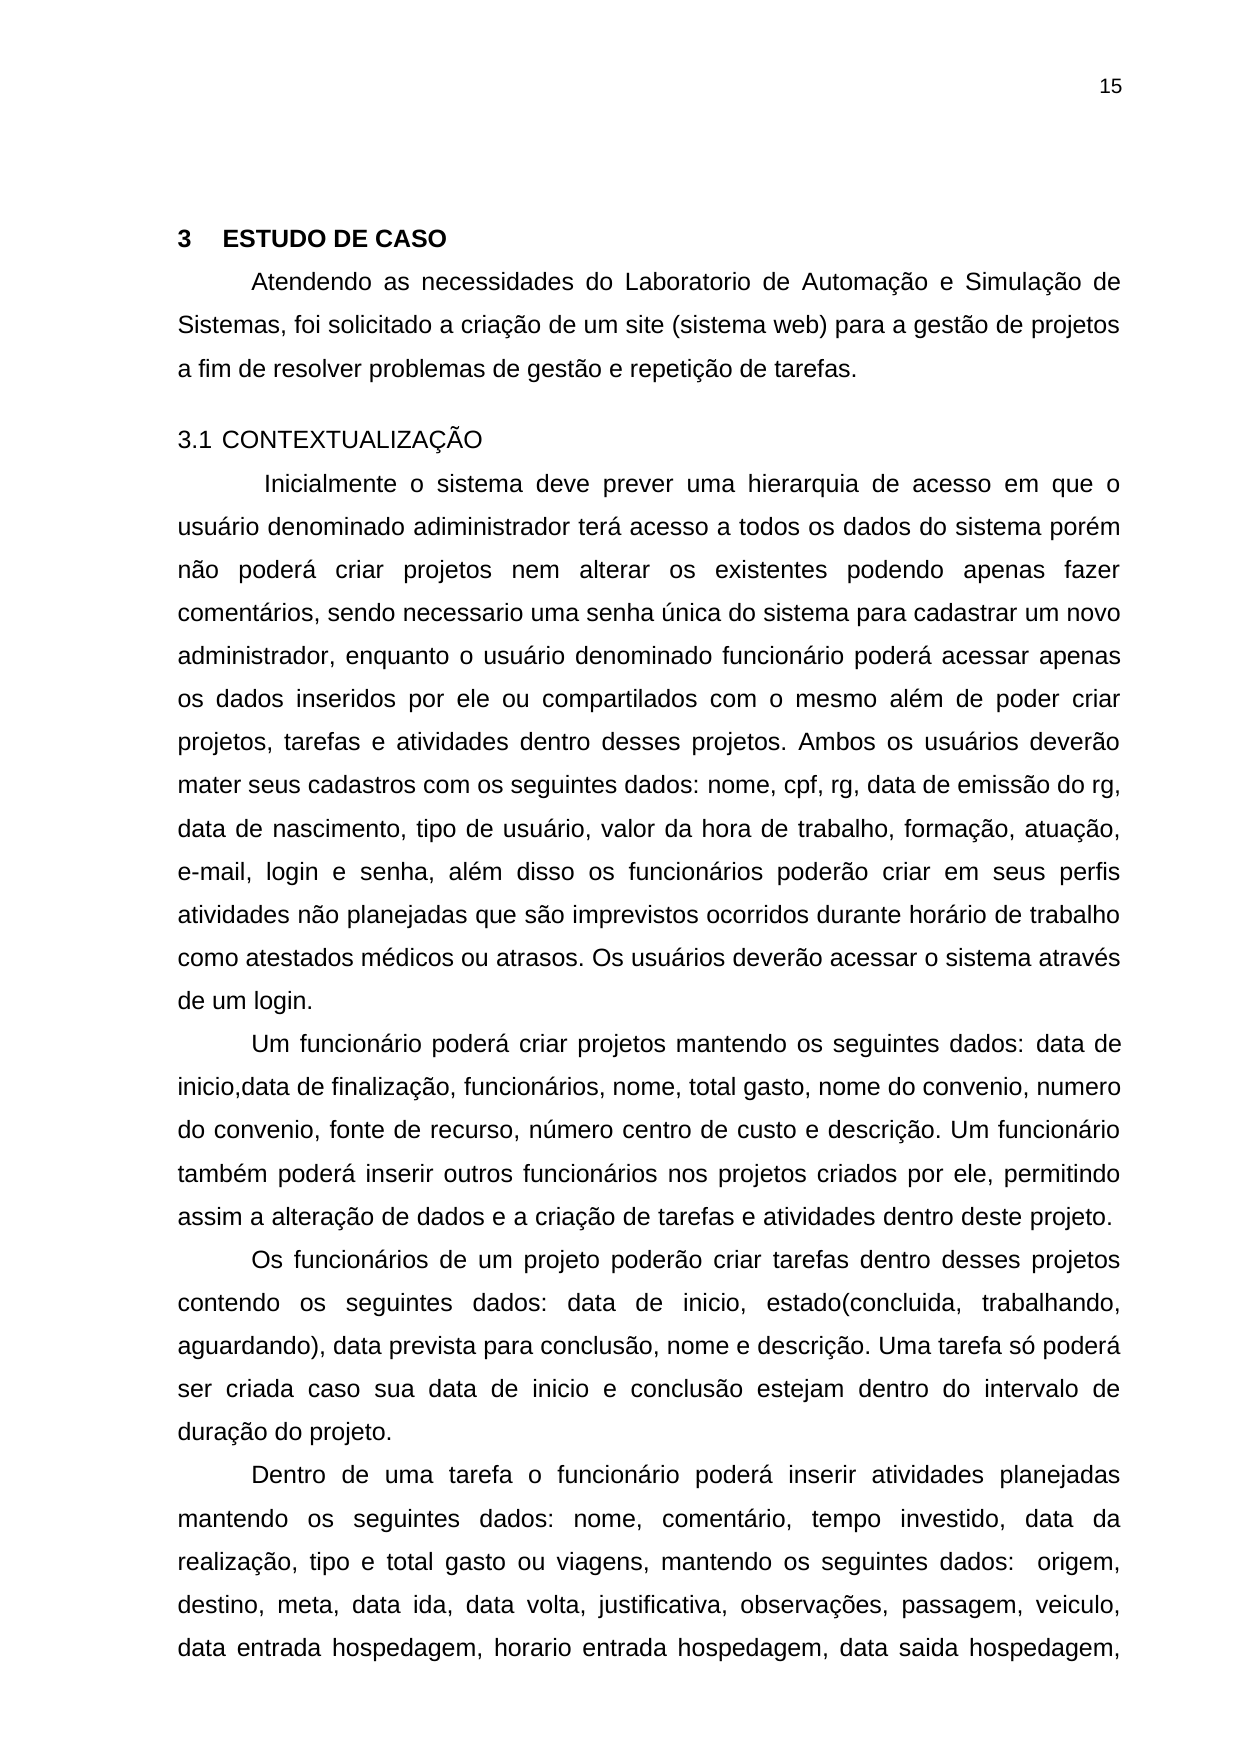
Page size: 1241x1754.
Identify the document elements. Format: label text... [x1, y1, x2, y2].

text Um funcionário poderá criar projetos mantendo os seguintes dados: data de inicio,data de finalização, funcionários, nome, total gasto, nome do convenio, numero do convenio, fonte de recurso, número centro de custo e descrição. Um funcionário também poderá inserir outros funcionários nos projetos criados por ele, permitindo assim a alteração de dados e a criação de tarefas e atividades dentro deste projeto. Os funcionários de um projeto poderão criar tarefas dentro desses projetos contendo os seguintes dados: data de inicio, estado(concluida, trabalhando, aguardando), data prevista para conclusão, nome e descrição. Uma tarefa só poderá ser criada caso sua data de inicio e conclusão estejam dentro do intervalo de duração do projeto. [177, 1029, 1122, 1446]
text Inicialmente o sistema deve prever uma hierarquia de acesso em que o usuário denominado adiministrador terá acesso a todos os dados do sistema porém não poderá criar projetos nem alterar os existentes podendo apenas fazer comentários, sendo necessario uma senha única do sistema para cadastrar um novo administrador, enquanto o usuário denominado funcionário poderá acessar apenas os dados inseridos por ele ou compartilados com o mesmo além de poder criar projetos, tarefas e atividades dentro desses projetos. Ambos os usuários deverão mater seus cadastros com os seguintes dados: nome, cpf, rg, data de emissão do rg, data de nascimento, tipo de usuário, valor da hora de trabalho, formação, atuação, e-mail, login e senha, além disso os funcionários poderão criar em seus perfis atividades não planejadas que são imprevistos ocorridos durante horário de trabalho como atestados médicos ou atrasos. Os usuários deverão acessar o sistema através de um login. [177, 469, 1122, 1015]
text Dentro de uma tarefa o funcionário poderá inserir atividades planejadas mantendo os seguintes dados: nome, comentário, tempo investido, data da realização, tipo e total gasto ou viagens, mantendo os seguintes dados: origem, destino, meta, data ida, data volta, justificativa, observações, passagem, veiculo, data entrada hospedagem, horario entrada hospedagem, data saida hospedagem, [177, 1461, 1122, 1662]
subtitle Contextualização [177, 426, 1122, 454]
text Atendendo as necessidades do Laboratorio de Automação e Simulação de Sistemas, foi solicitado a criação de um site (sistema web) para a gestão de projetos a fim de resolver problemas de gestão e repetição de tarefas. [177, 267, 1122, 382]
subtitle ESTUDO DE CASO [177, 224, 1122, 253]
